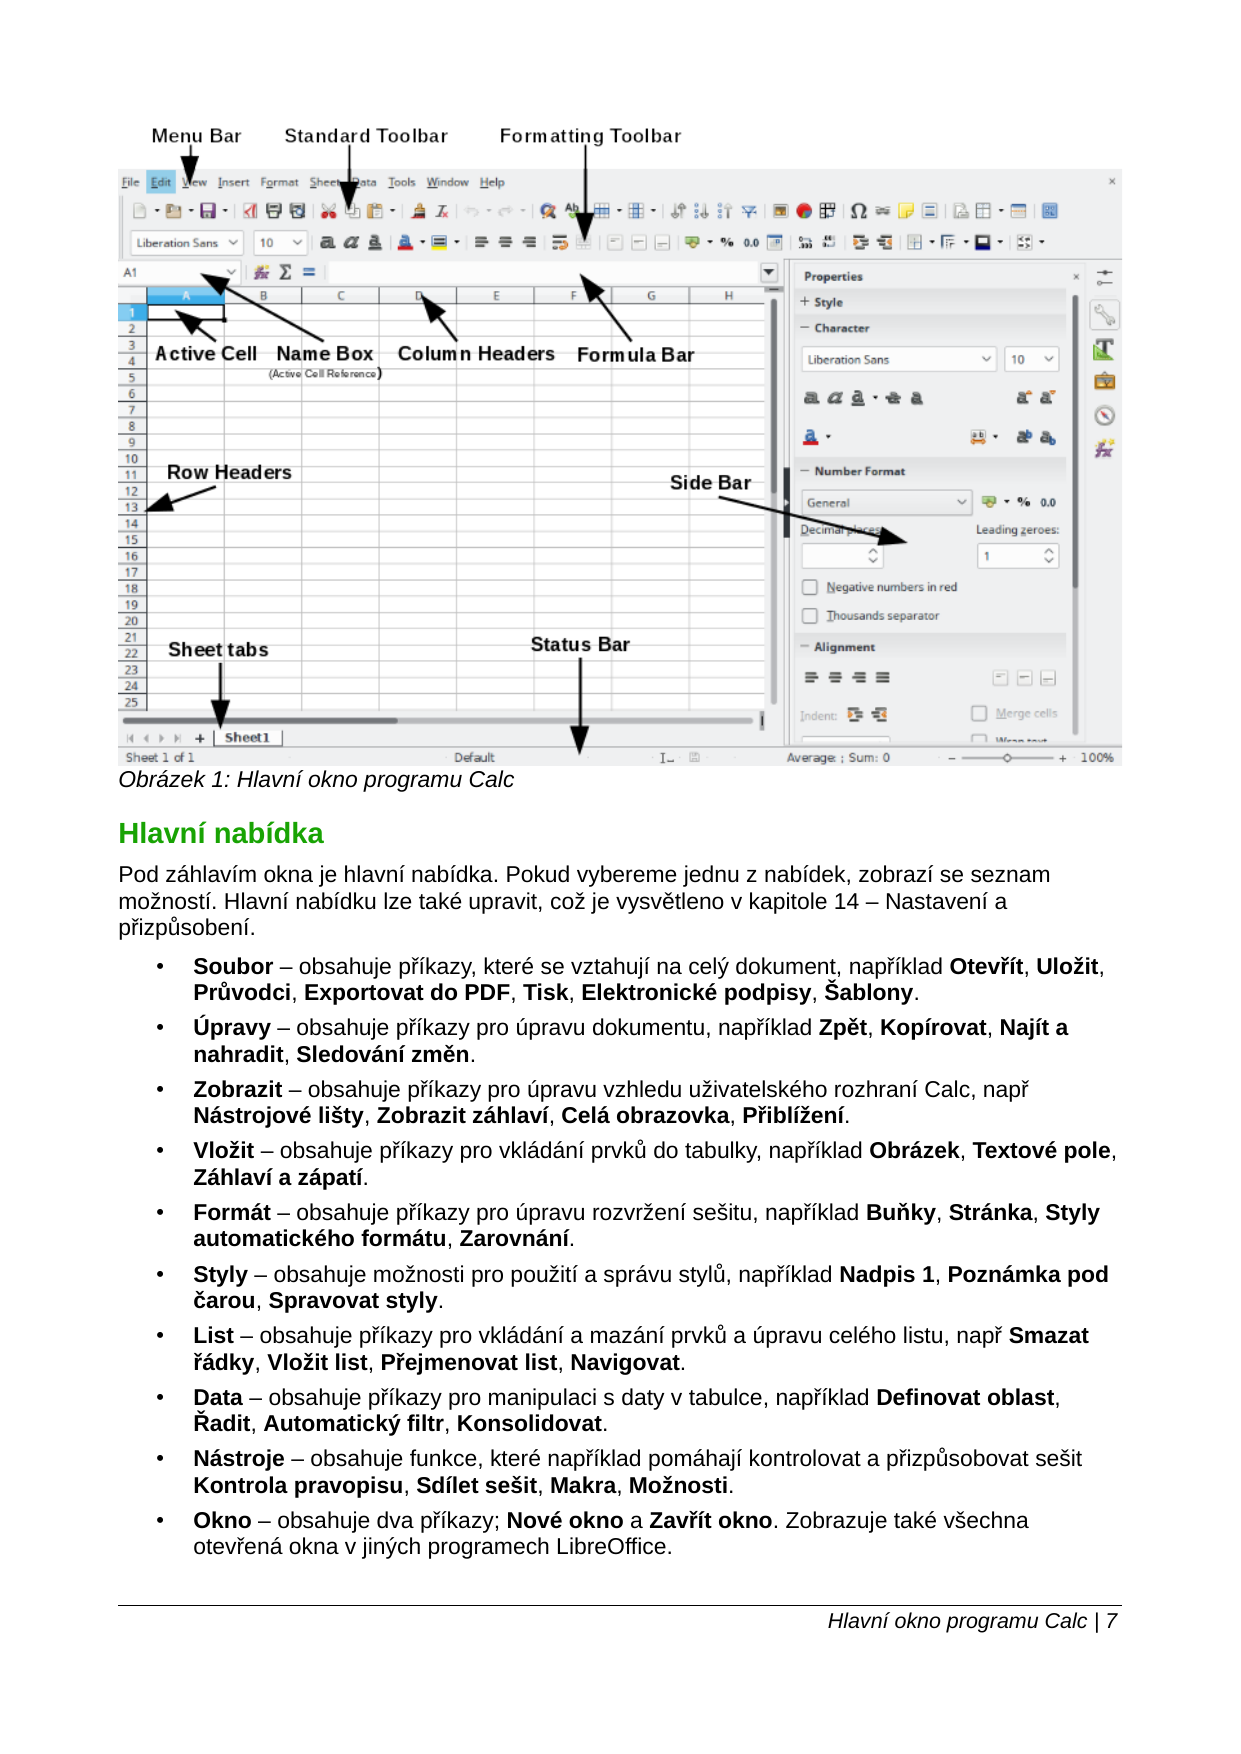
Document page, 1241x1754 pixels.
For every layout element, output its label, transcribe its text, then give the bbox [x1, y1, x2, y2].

picture [118, 118, 1123, 766]
text Obrázek 1: Hlavní okno programu Calc [118, 766, 1122, 792]
text Pod záhlavím okna je hlavní nabídka. Pokud vybereme jednu z nabídek, zobrazí se seznam možností. Hlavní nabídku lze také upravit, což je vysvětleno v kapitole 14 – Nastavení a přizpůsobení. [118, 861, 1122, 940]
list Vložit – obsahuje příkazy pro vkládání prvků do tabulky, například Obrázek, Textové pole, Záhlaví a zápatí. [156, 1137, 1122, 1190]
list Zobrazit – obsahuje příkazy pro úpravu vzhledu uživatelského rozhraní Calc, např Nástrojové lišty, Zobrazit záhlaví, Celá obrazovka, Přiblížení. [156, 1076, 1122, 1129]
subtitle Hlavní nabídka [118, 816, 1122, 849]
list Úpravy – obsahuje příkazy pro úpravu dokumentu, například Zpět, Kopírovat, Najít a nahradit, Sledování změn. [156, 1014, 1122, 1067]
list Okno – obsahuje dva příkazy; Nové okno a Zavřít okno. Zobrazuje také všechna otevřená okna v jiných programech LibreOffice. [156, 1507, 1122, 1559]
list Data – obsahuje příkazy pro manipulaci s daty v tabulce, například Definovat oblast, Řadit, Automatický filtr, Konsolidovat. [156, 1384, 1122, 1436]
list Styly – obsahuje možnosti pro použití a správu stylů, například Nadpis 1, Poznámka pod čarou, Spravovat styly. [156, 1261, 1122, 1313]
list Soubor – obsahuje příkazy, které se vztahují na celý dokument, například Otevřít, Uložit, Průvodci, Exportovat do PDF, Tisk, Elektronické podpisy, Šablony. [156, 953, 1122, 1006]
list Formát – obsahuje příkazy pro úpravu rozvržení sešitu, například Buňky, Stránka, Styly automatického formátu, Zarovnání. [156, 1199, 1122, 1252]
list List – obsahuje příkazy pro vkládání a mazání prvků a úpravu celého listu, např Smazat řádky, Vložit list, Přejmenovat list, Navigovat. [156, 1322, 1122, 1375]
list Nástroje – obsahuje funkce, které například pomáhají kontrolovat a přizpůsobovat sešit Kontrola pravopisu, Sdílet sešit, Makra, Možnosti. [156, 1445, 1122, 1498]
